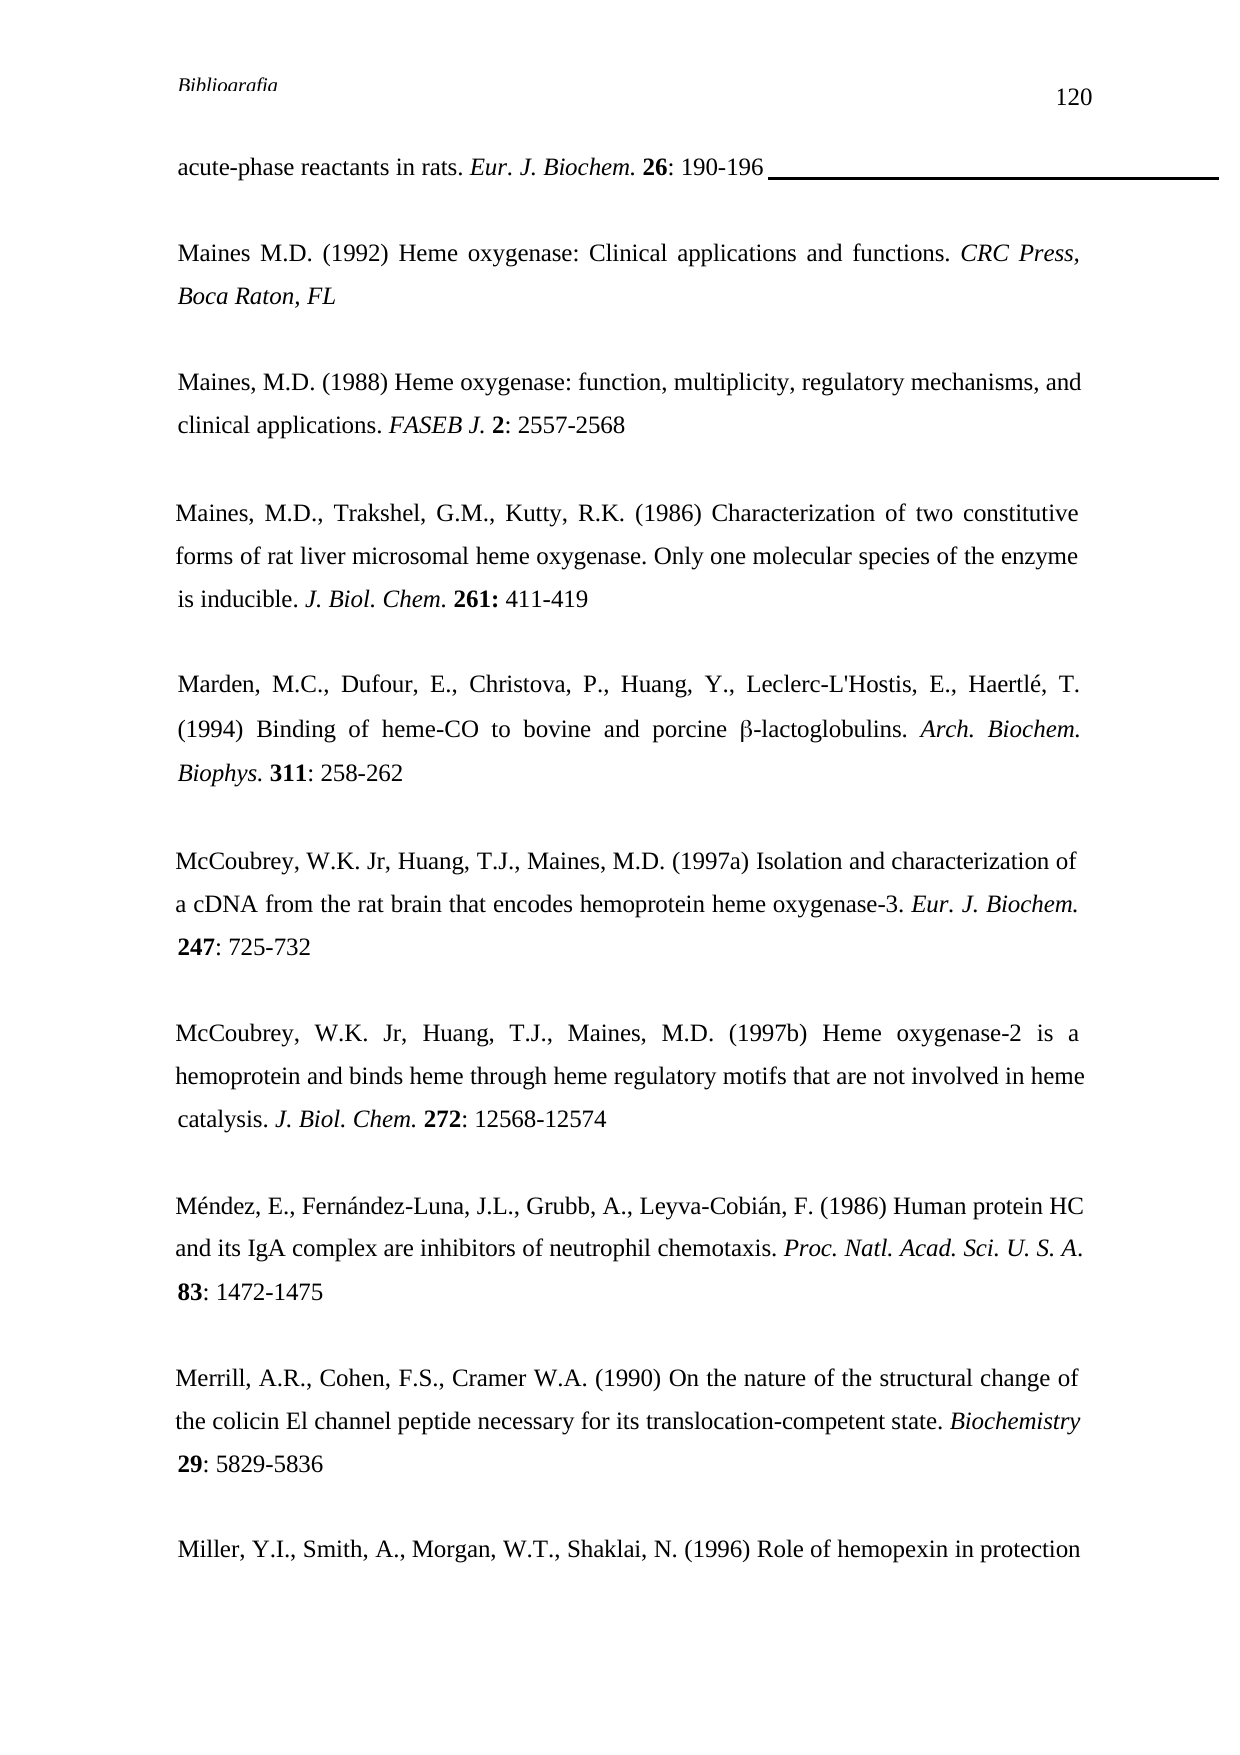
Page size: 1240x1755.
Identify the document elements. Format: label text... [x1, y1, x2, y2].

text acute-phase reactants in rats. Eur. J. Biochem. 26: 190-196 [177, 153, 768, 181]
text Merrill, A.R., Cohen, F.S., Cramer W.A. (1990) On the nature of the structural change of the colicin El channel peptide necessary for its translocation-competent state. Biochemistry [175, 1363, 1093, 1435]
text McCoubrey, W.K. Jr, Huang, T.J., Maines, M.D. (1997b) Heme oxygenase-2 is a hemoprotein and binds heme through heme regulatory motifs that are not involved in heme [175, 1018, 1093, 1090]
text 29: 5829-5836 [177, 1449, 1095, 1478]
text Marden, M.C., Dufour, E., Christova, P., Huang, Y., Leclerc-L'Hostis, E., Haertlé, T. [177, 671, 1094, 698]
text Miller, Y.I., Smith, A., Morgan, W.T., Shaklai, N. (1996) Role of hemopexin in protection [177, 1536, 1095, 1563]
text McCoubrey, W.K. Jr, Huang, T.J., Maines, M.D. (1997a) Isolation and characterization of a cDNA from the rat brain that encodes hemoprotein heme oxygenase-3. Eur. J. Biochem. [175, 846, 1093, 918]
text 247: 725-732 [177, 932, 1094, 961]
text is inducible. J. Biol. Chem. 261: 411-419 [177, 584, 1095, 613]
text Bibliografia [177, 74, 281, 91]
text catalysis. J. Biol. Chem. 272: 12568-12574 [177, 1104, 1095, 1133]
text Maines, M.D. (1988) Heme oxygenase: function, multiplicity, regulatory mechanisms, and [177, 368, 1094, 396]
text Boca Raton, FL [177, 281, 1095, 310]
text clinical applications. FASEB J. 2: 2557-2568 [177, 411, 1094, 439]
text 83: 1472-1475 [177, 1277, 1095, 1306]
text Maines, M.D., Trakshel, G.M., Kutty, R.K. (1986) Characterization of two constitutive forms of rat liver microsomal heme oxygenase. Only one molecular species of the enzyme [175, 498, 1093, 569]
text (1994) Binding of heme-CO to bovine and porcine -lactoglobulins. Arch. Biochem. Biophys. 311: 258-262 [177, 699, 1093, 787]
text Maines M.D. (1992) Heme oxygenase: Clinical applications and functions. CRC Press, [177, 239, 1095, 267]
text Méndez, E., Fernández-Luna, J.L., Grubb, A., Leyva-Cobián, F. (1986) Human protein HC and its IgA complex are inhibitors of neutrophil chemotaxis. Proc. Natl. Acad. Sci. U. S. A. [175, 1191, 1093, 1262]
text 120 [1055, 83, 1094, 111]
